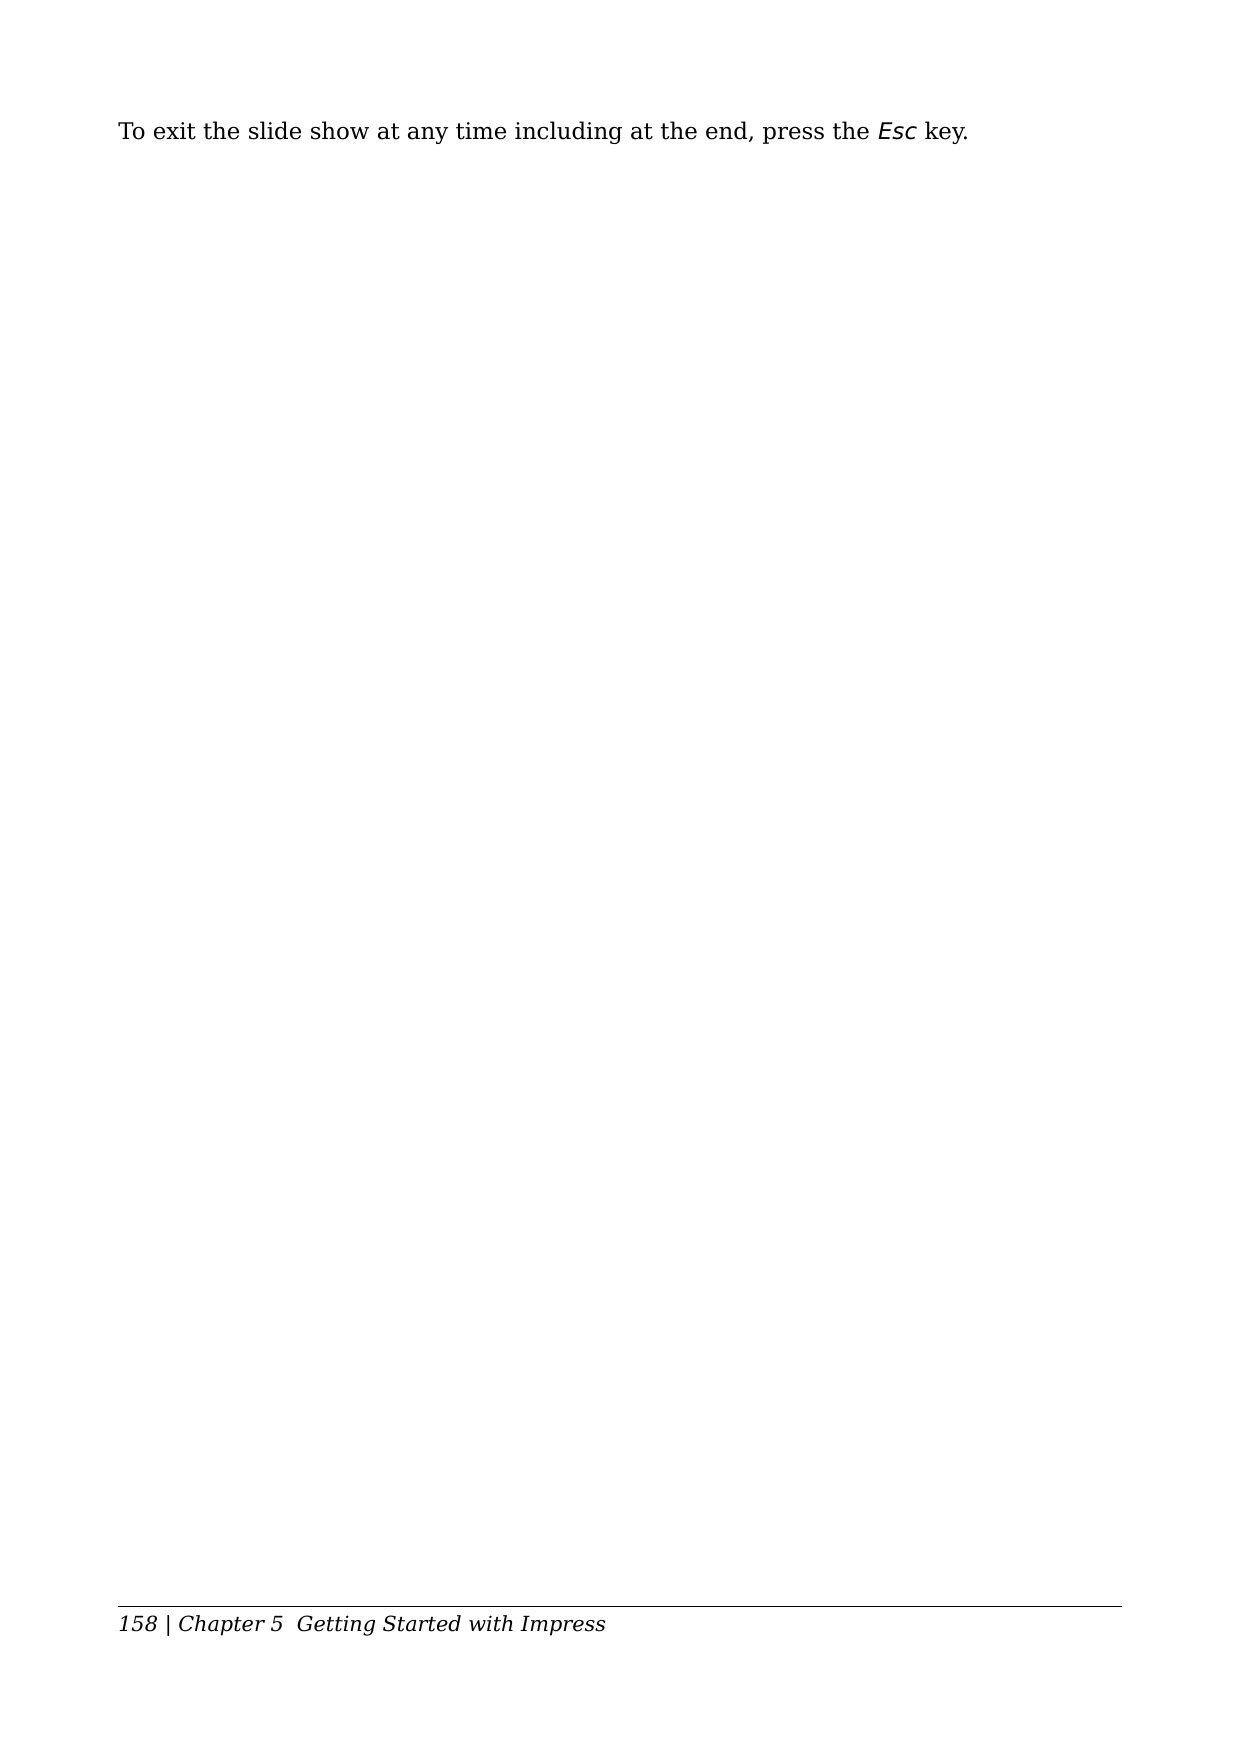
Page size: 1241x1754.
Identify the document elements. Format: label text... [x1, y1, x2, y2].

text To exit the slide show at any time including at the end, press the Esc key. [118, 118, 1122, 145]
